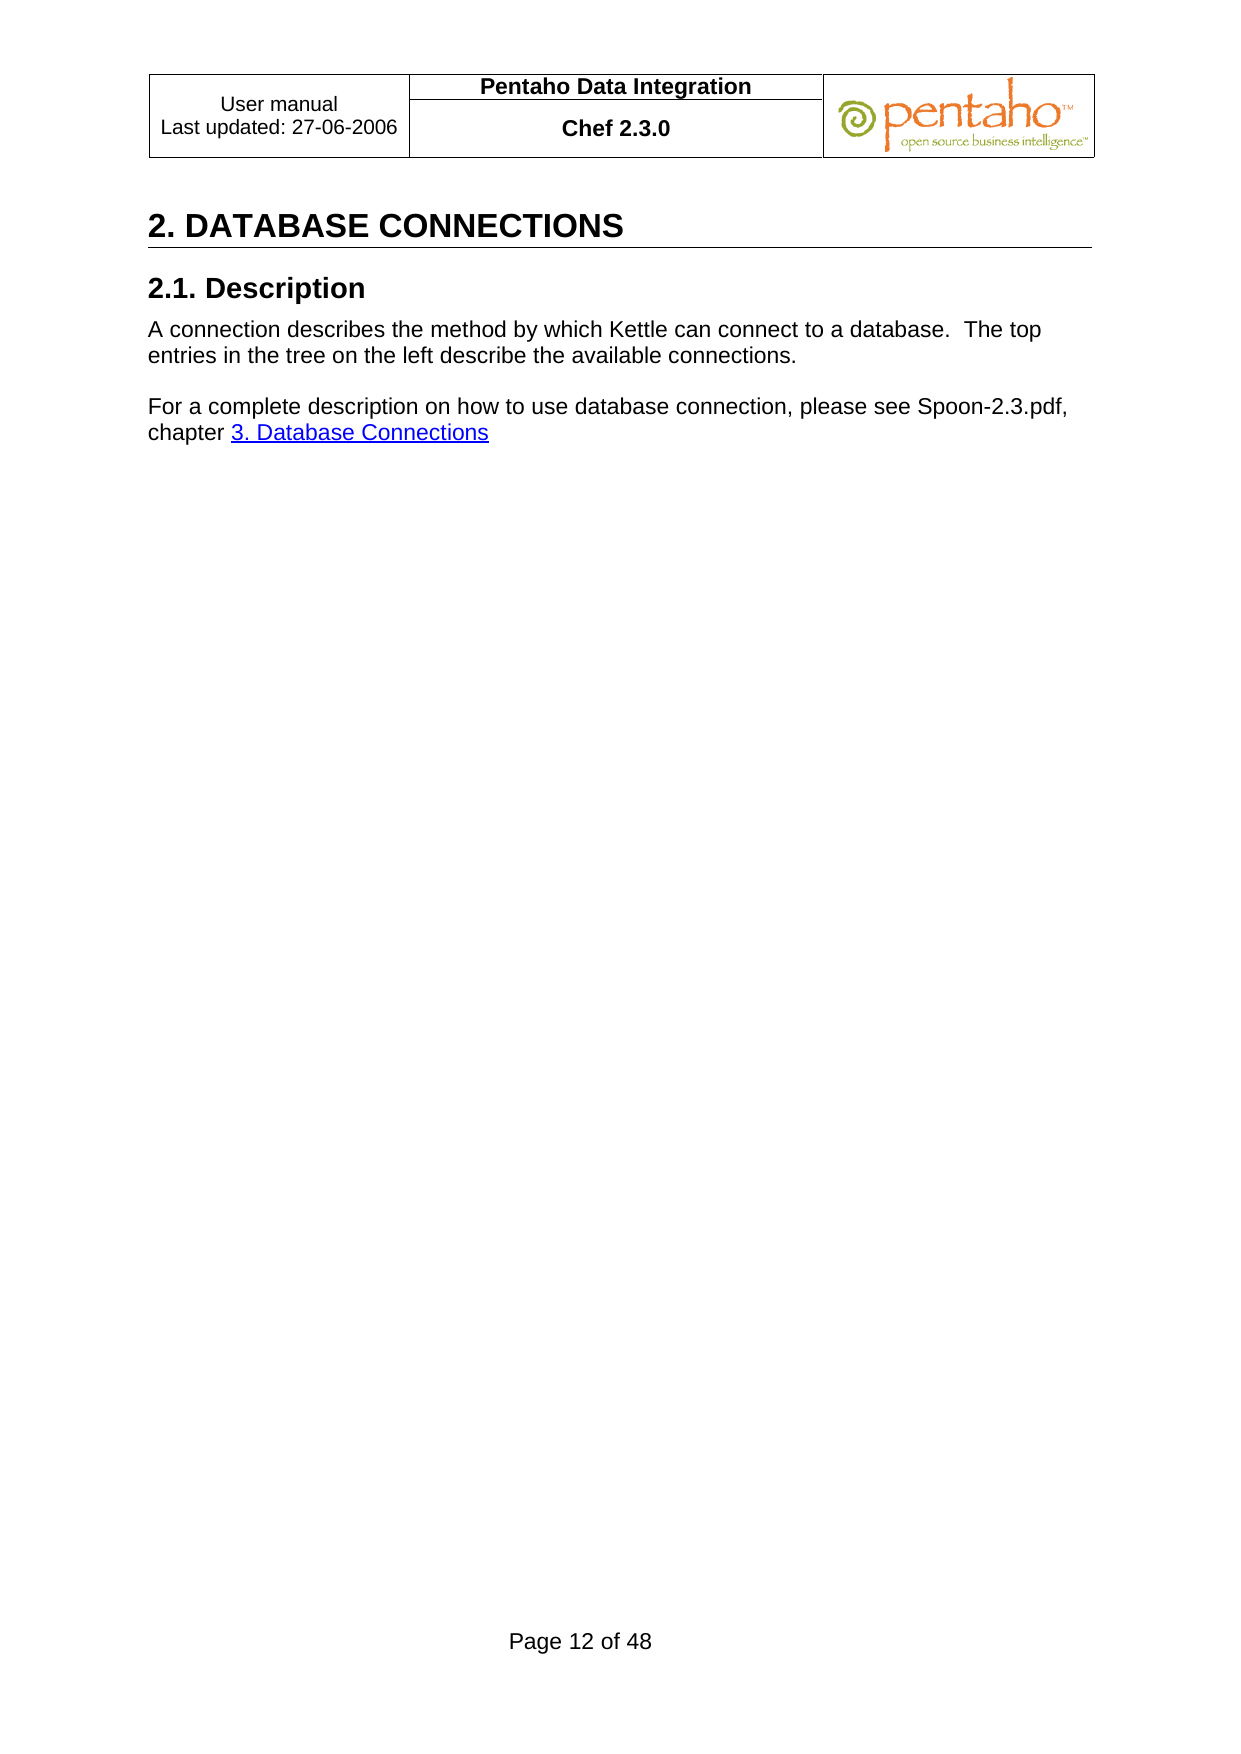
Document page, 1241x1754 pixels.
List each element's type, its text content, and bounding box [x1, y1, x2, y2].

subtitle Database Connections [148, 208, 1092, 247]
text A connection describes the method by which Kettle can connect to a database. The top entries in the tree on the left describe the available connections. [148, 317, 1092, 368]
text For a complete description on how to use database connection, please see Spoon-2.3.pdf, chapter 3. Database Connections [148, 394, 1092, 445]
subtitle Description [148, 272, 1092, 304]
